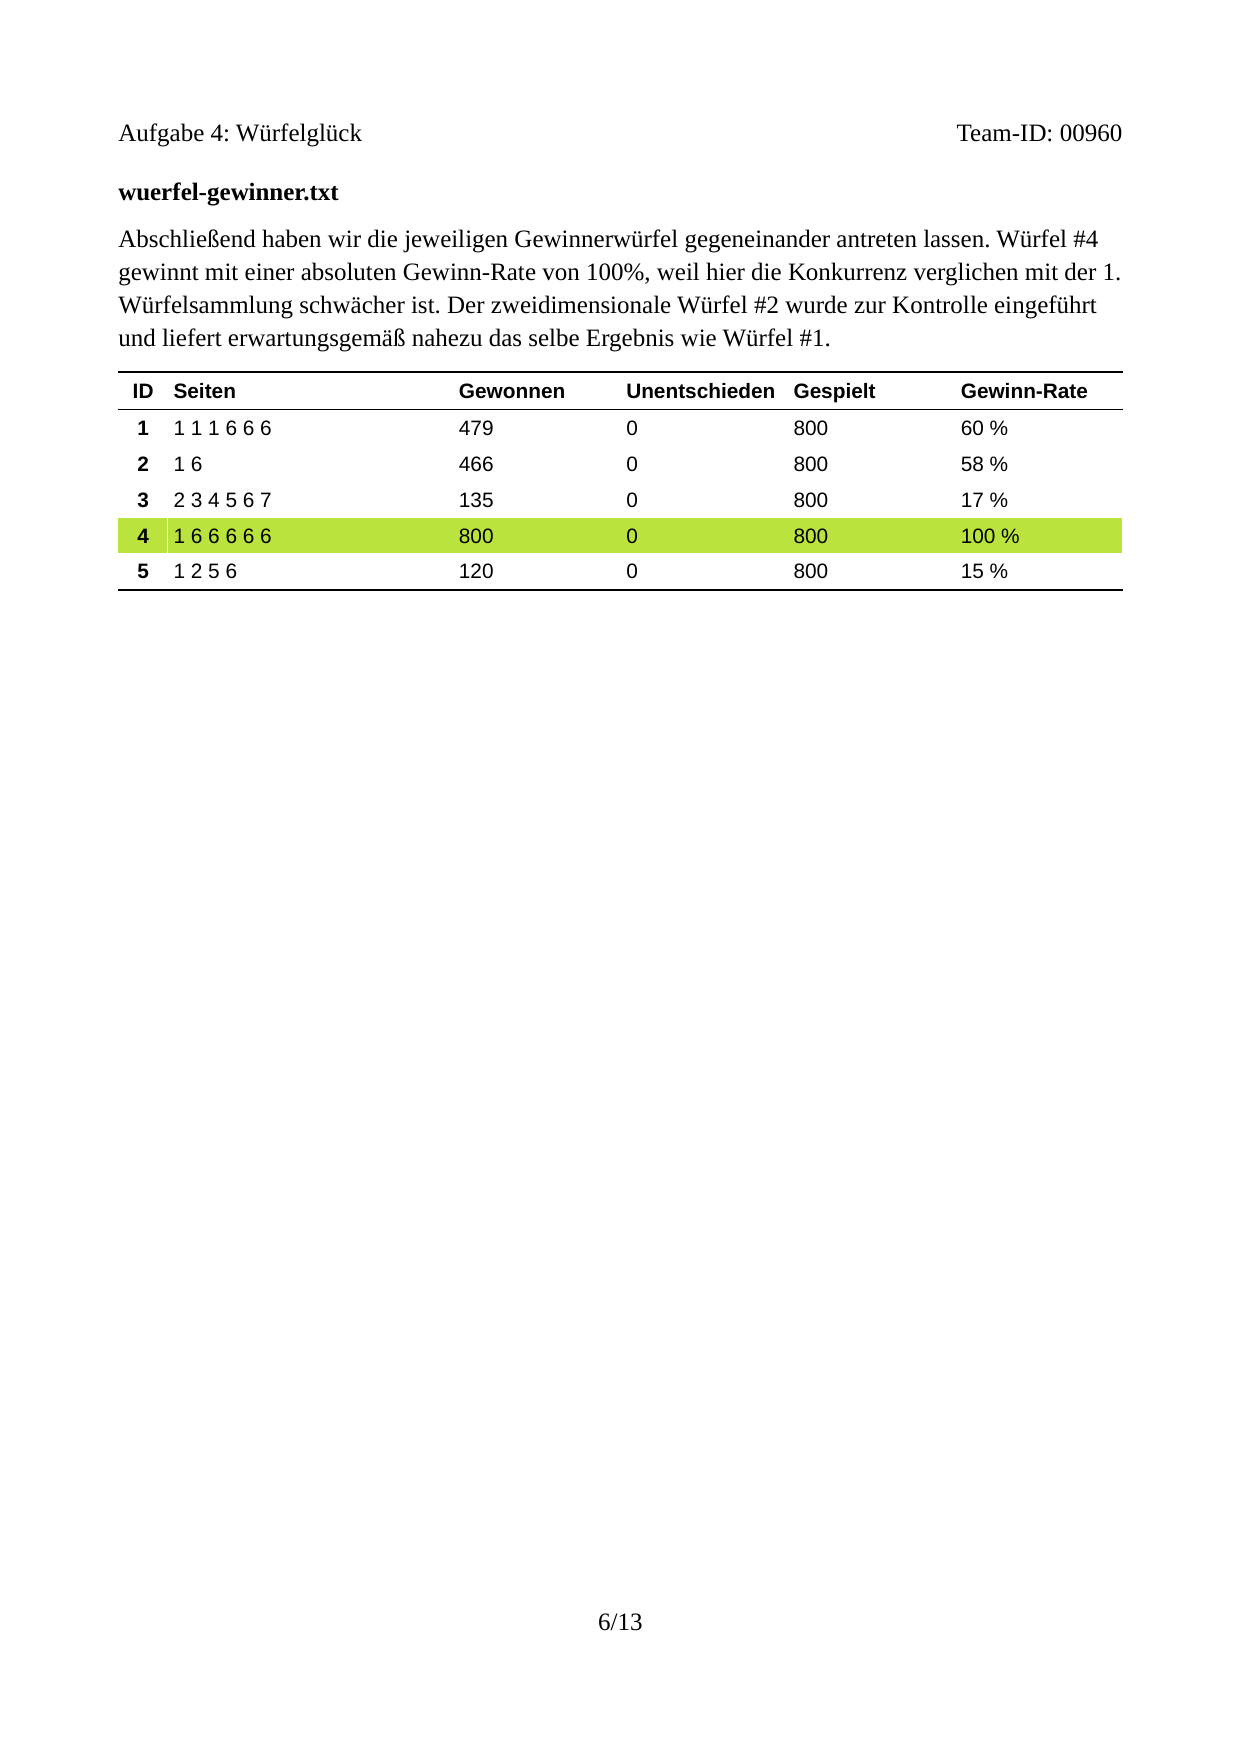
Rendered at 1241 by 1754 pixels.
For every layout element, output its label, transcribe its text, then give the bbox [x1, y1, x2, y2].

table_cell 800 [787, 518, 955, 553]
table_cell 17 % [955, 482, 1122, 518]
table_cell 479 [453, 410, 620, 446]
table_header Gespielt [787, 373, 955, 408]
table_cell 58 % [955, 446, 1122, 482]
table_cell 1 6 [168, 446, 453, 482]
table_header Gewinn-Rate [955, 373, 1122, 408]
table_cell 2 [118, 446, 167, 482]
table_header ID [118, 373, 167, 408]
table_cell 60 % [955, 410, 1122, 446]
table_cell 5 [118, 554, 167, 589]
table_cell 466 [453, 446, 620, 482]
table_cell 800 [787, 446, 955, 482]
table_cell 15 % [955, 554, 1122, 589]
table_cell 0 [620, 482, 787, 518]
table_cell 0 [620, 554, 787, 589]
table_cell 0 [620, 446, 787, 482]
table_cell 135 [453, 482, 620, 518]
table_cell 1 6 6 6 6 6 [168, 518, 453, 553]
table_cell 2 3 4 5 6 7 [168, 482, 453, 518]
text wuerfel-gewinner.txt [118, 177, 1122, 206]
table_cell 120 [453, 554, 620, 589]
table_header Seiten [168, 373, 453, 408]
table_header Gewonnen [453, 373, 620, 408]
table_cell 1 2 5 6 [168, 554, 453, 589]
table_cell 3 [118, 482, 167, 518]
table_cell 0 [620, 410, 787, 446]
table_cell 0 [620, 518, 787, 553]
text Abschließend haben wir die jeweiligen Gewinnerwürfel gegeneinander antreten lassen. Würfel #4 gewinnt mit einer absoluten Gewinn-Rate von 100%, weil hier die Konkurrenz verglichen mit der 1. Würfelsammlung schwächer ist. Der zweidimensionale Würfel #2 wurde zur Kontrolle eingeführt und liefert erwartungsgemäß nahezu das selbe Ergebnis wie Würfel #1. [118, 224, 1122, 352]
table_cell 800 [453, 518, 620, 553]
table_cell 800 [787, 554, 955, 589]
table_cell 100 % [955, 518, 1122, 553]
table_cell 800 [787, 482, 955, 518]
table_cell 1 [118, 410, 167, 446]
table_cell 1 1 1 6 6 6 [168, 410, 453, 446]
table_header Unentschieden [620, 373, 787, 408]
table_cell 800 [787, 410, 955, 446]
table_cell 4 [118, 518, 167, 553]
